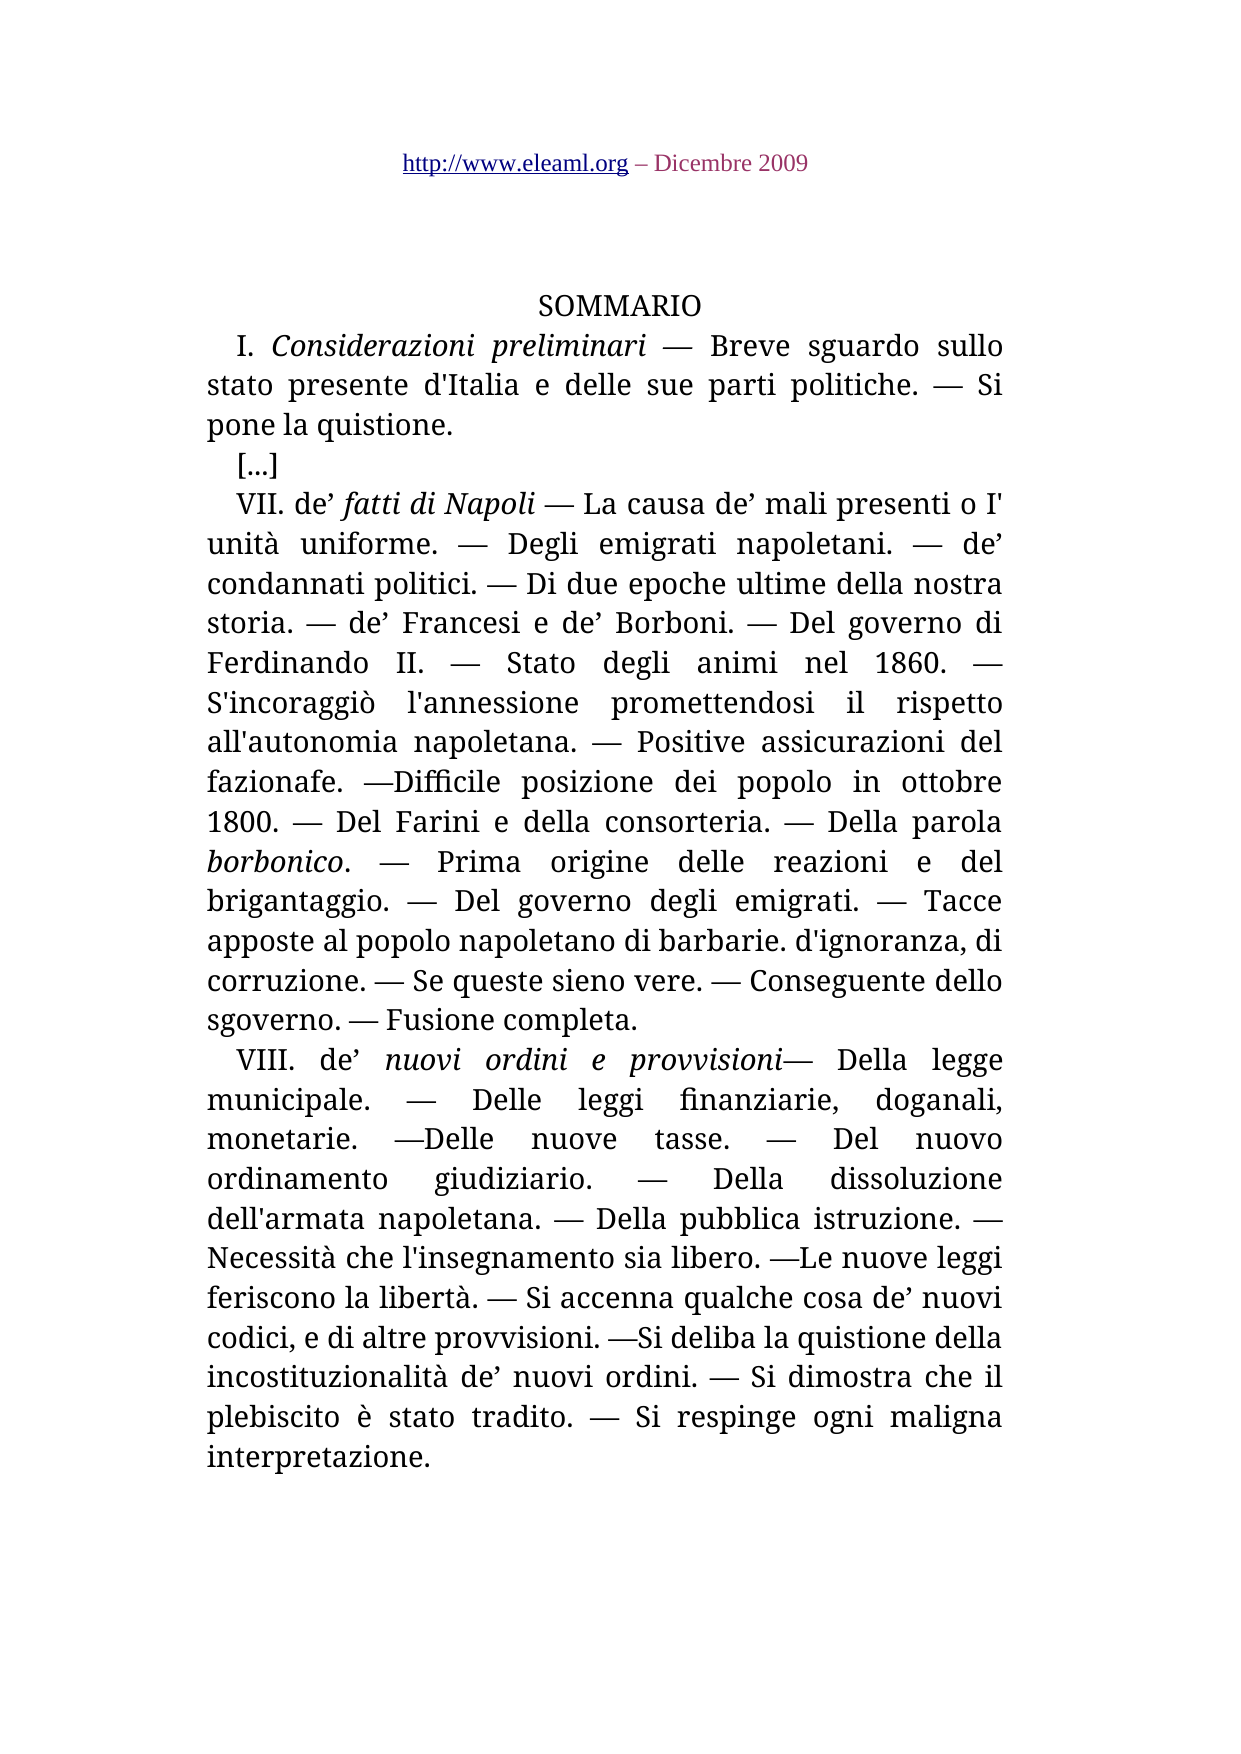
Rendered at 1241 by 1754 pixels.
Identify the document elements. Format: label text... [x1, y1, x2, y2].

text SOMMARIO [207, 285, 1004, 325]
text VII. de’ fatti di Napoli — La causa de’ mali presenti o I' unità uniforme. — Degli emigrati napoletani. — de’ condannati politici. — Di due epoche ultime della nostra storia. — de’ Francesi e de’ Borboni. — Del governo di Ferdinando II. — Stato degli animi nel 1860. — S'incoraggiò l'annessione promettendosi il rispetto all'autonomia napoletana. — Positive assicurazioni del fazionafe. —Difficile posizione dei popolo in ottobre 1800. — Del Farini e della consorteria. — Della parola borbonico. — Prima origine delle reazioni e del brigantaggio. — Del governo degli emigrati. — Tacce apposte al popolo napoletano di barbarie. d'ignoranza, di corruzione. — Se queste sieno vere. — Conseguente dello sgoverno. — Fusione completa. [207, 484, 1004, 1039]
text [...] [207, 444, 1004, 484]
text VIII. de’ nuovi ordini e provvisioni— Della legge municipale. — Delle leggi finanziarie, doganali, monetarie. —Delle nuove tasse. — Del nuovo ordinamento giudiziario. — Della dissoluzione dell'armata napoletana. — Della pubblica istruzione. — Necessità che l'insegnamento sia libero. —Le nuove leggi feriscono la libertà. — Si accenna qualche cosa de’ nuovi codici, e di altre provvisioni. —Si deliba la quistione della incostituzionalità de’ nuovi ordini. — Si dimostra che il plebiscito è stato tradito. — Si respinge ogni maligna interpretazione. [207, 1039, 1004, 1476]
text I. Considerazioni preliminari — Breve sguardo sullo stato presente d'Italia e delle sue parti politiche. — Si pone la quistione. [207, 325, 1004, 444]
